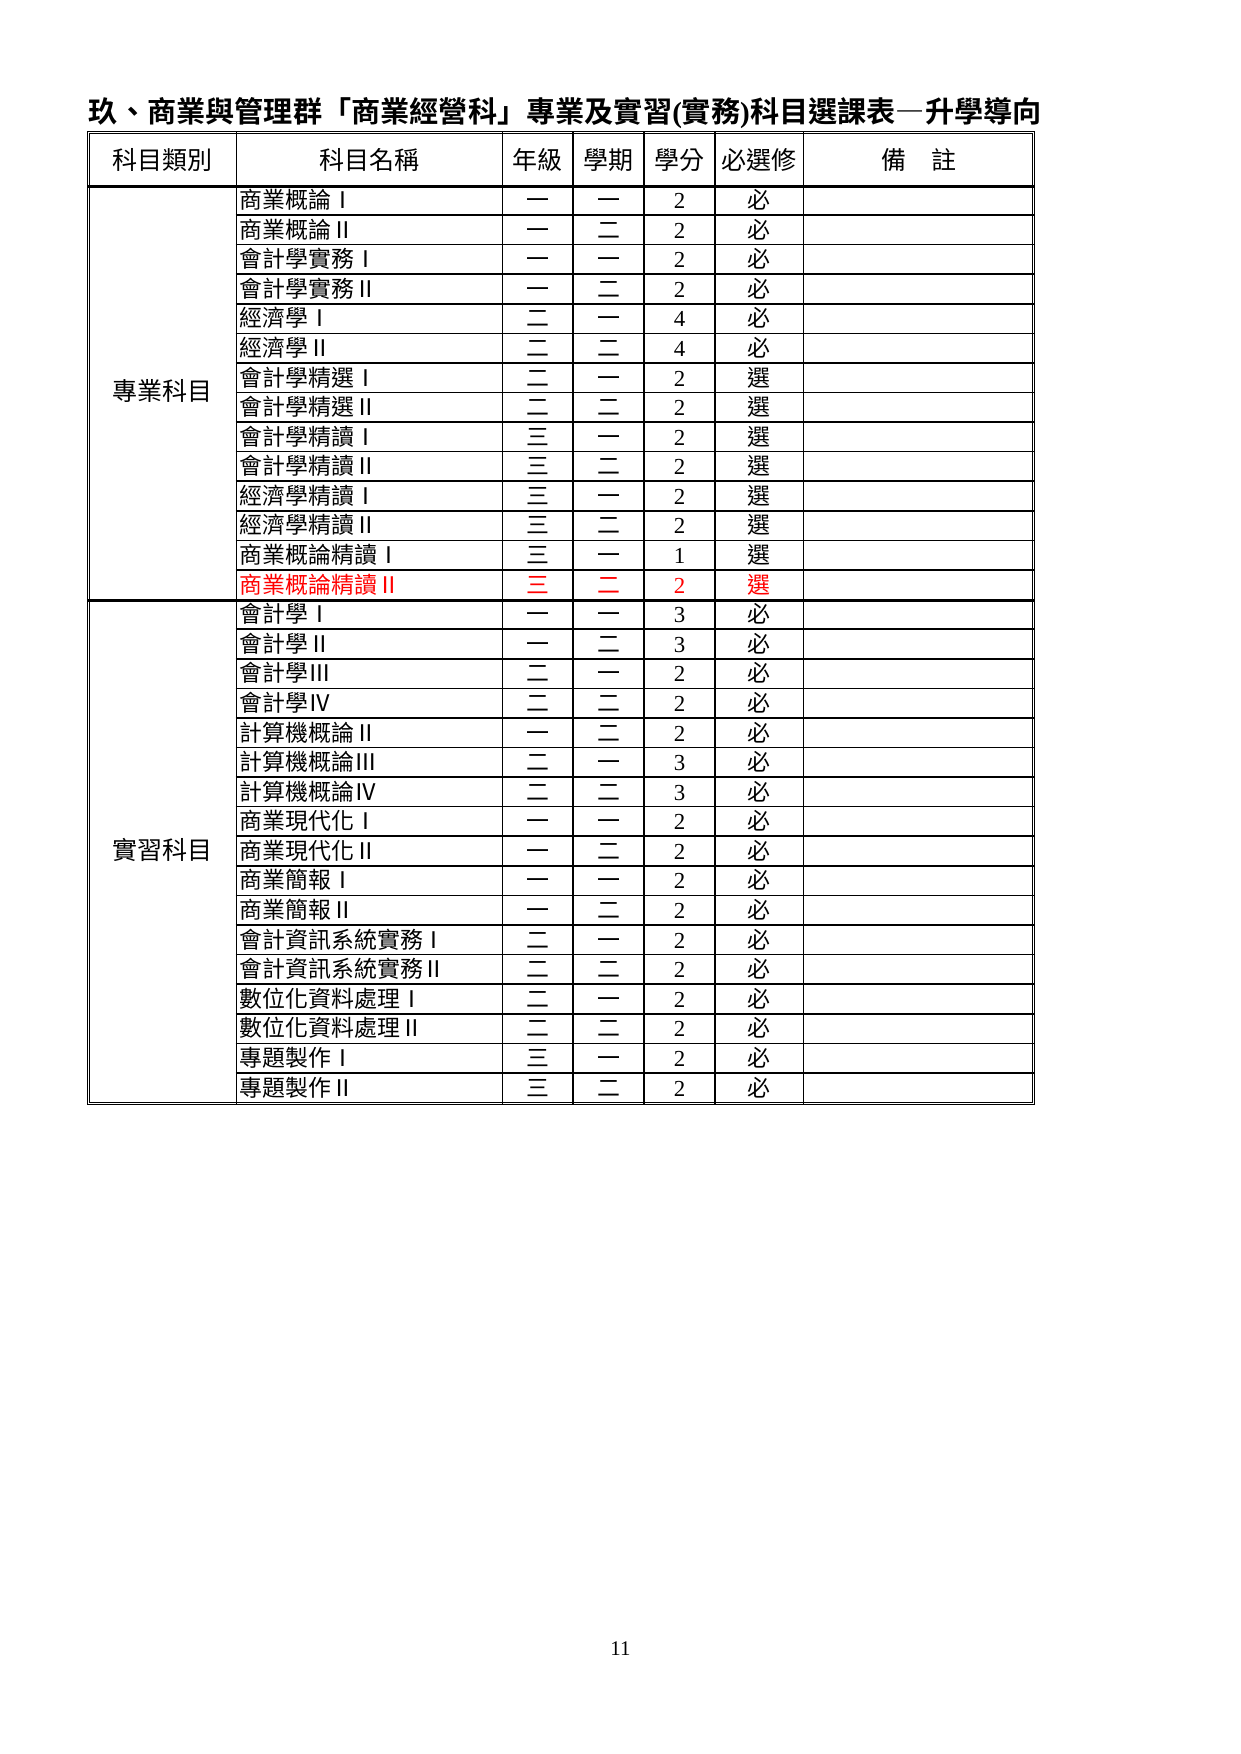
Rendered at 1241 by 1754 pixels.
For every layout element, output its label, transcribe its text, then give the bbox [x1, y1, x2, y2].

table_cell 一 [574, 602, 643, 628]
table_cell [804, 660, 1032, 687]
table_cell 二 [574, 630, 643, 658]
table_cell 2 [645, 275, 714, 303]
table_cell 必 [716, 689, 803, 717]
table_header 年級 [503, 134, 572, 184]
table_cell 一 [574, 1044, 643, 1072]
table_cell 二 [574, 719, 643, 747]
table_cell 必 [716, 275, 803, 303]
table_cell 2 [645, 571, 714, 599]
table_cell 專業科目 [90, 188, 236, 599]
table_cell 二 [574, 837, 643, 865]
table_cell 一 [503, 216, 572, 244]
table_cell 二 [574, 512, 643, 539]
table_cell 會計學Ⅲ [237, 660, 502, 687]
table_cell 2 [645, 512, 714, 539]
table_cell 二 [574, 275, 643, 303]
table_cell [804, 896, 1032, 924]
table_cell 二 [503, 926, 572, 954]
table_cell 2 [645, 188, 714, 214]
table_cell 三 [503, 571, 572, 599]
table_cell 一 [503, 630, 572, 658]
table_cell [804, 719, 1032, 747]
table_cell 一 [503, 837, 572, 865]
table_cell 二 [574, 955, 643, 983]
table_cell 必 [716, 896, 803, 924]
table_cell 一 [503, 188, 572, 214]
table_cell 2 [645, 1074, 714, 1102]
table_cell 二 [503, 364, 572, 392]
table_cell 2 [645, 660, 714, 687]
table_cell 一 [574, 867, 643, 894]
table_cell [804, 1044, 1032, 1072]
table_cell 必 [716, 602, 803, 628]
table_cell 2 [645, 452, 714, 480]
table_cell 2 [645, 867, 714, 894]
table_cell 3 [645, 602, 714, 628]
table_cell 商業概論精讀Ⅰ [237, 541, 502, 569]
table_cell 選 [716, 452, 803, 480]
table_cell 一 [503, 807, 572, 835]
table_cell [804, 630, 1032, 658]
table_cell 會計學精讀Ⅰ [237, 423, 502, 451]
table_cell 必 [716, 926, 803, 954]
table_cell 計算機概論Ⅳ [237, 778, 502, 806]
table_cell 一 [503, 602, 572, 628]
table_cell 一 [503, 896, 572, 924]
table_cell [804, 985, 1032, 1013]
table_cell [804, 364, 1032, 392]
table_cell [804, 689, 1032, 717]
table_cell 三 [503, 423, 572, 451]
table_cell 二 [503, 689, 572, 717]
table_cell 一 [574, 305, 643, 332]
text 玖、商業與管理群「商業經營科」專業及實習(實務)科目選課表—升學導向 [89, 89, 1152, 131]
table_cell 2 [645, 245, 714, 273]
table_cell [804, 1015, 1032, 1042]
table_cell [804, 305, 1032, 332]
table_cell [804, 1074, 1032, 1102]
table_cell 經濟學Ⅱ [237, 334, 502, 362]
table_cell 二 [503, 778, 572, 806]
table_cell 商業概論精讀Ⅱ [237, 571, 502, 599]
table_cell 會計學實務Ⅱ [237, 275, 502, 303]
table_cell 三 [503, 482, 572, 510]
table_cell 一 [503, 245, 572, 273]
table_cell 必 [716, 867, 803, 894]
table_cell [804, 512, 1032, 539]
table_cell 一 [574, 541, 643, 569]
table_cell 必 [716, 245, 803, 273]
table_cell 必 [716, 807, 803, 835]
table_cell 2 [645, 482, 714, 510]
table_cell [804, 245, 1032, 273]
table_cell 計算機概論Ⅲ [237, 748, 502, 776]
table_cell [804, 541, 1032, 569]
table_cell 選 [716, 571, 803, 599]
table_cell 必 [716, 955, 803, 983]
table_cell 會計學精選Ⅱ [237, 393, 502, 421]
table_cell 商業概論Ⅱ [237, 216, 502, 244]
table_cell 會計學精選Ⅰ [237, 364, 502, 392]
table_header 科目名稱 [237, 134, 502, 184]
table_cell [804, 482, 1032, 510]
table_cell 二 [574, 689, 643, 717]
table_cell 三 [503, 452, 572, 480]
table_cell 必 [716, 1074, 803, 1102]
table_cell 一 [574, 985, 643, 1013]
table_cell [804, 423, 1032, 451]
table_cell 數位化資料處理Ⅰ [237, 985, 502, 1013]
table_cell 三 [503, 1074, 572, 1102]
table_cell 數位化資料處理Ⅱ [237, 1015, 502, 1042]
table_cell 必 [716, 1044, 803, 1072]
table_cell [804, 393, 1032, 421]
table_cell [804, 571, 1032, 599]
table_cell [804, 837, 1032, 865]
table_cell 二 [503, 305, 572, 332]
table_cell 2 [645, 393, 714, 421]
table_cell 二 [574, 1015, 643, 1042]
table_cell 專題製作Ⅱ [237, 1074, 502, 1102]
table_header 科目類別 [90, 134, 236, 184]
table_cell 專題製作Ⅰ [237, 1044, 502, 1072]
table_cell 會計學Ⅰ [237, 602, 502, 628]
table_cell 二 [574, 571, 643, 599]
table_cell [804, 452, 1032, 480]
table_cell 會計學Ⅳ [237, 689, 502, 717]
table_cell [804, 955, 1032, 983]
table_cell 三 [503, 541, 572, 569]
table_cell 一 [574, 423, 643, 451]
table_cell 2 [645, 1015, 714, 1042]
table_cell 2 [645, 364, 714, 392]
table_cell 必 [716, 305, 803, 332]
table_cell 選 [716, 482, 803, 510]
table_cell 2 [645, 689, 714, 717]
table_header 學期 [574, 134, 643, 184]
table_cell 二 [503, 393, 572, 421]
table_cell 2 [645, 1044, 714, 1072]
table_cell 2 [645, 423, 714, 451]
table_cell 經濟學Ⅰ [237, 305, 502, 332]
table_cell [804, 188, 1032, 214]
table_cell 2 [645, 896, 714, 924]
table_cell [804, 926, 1032, 954]
table_cell 3 [645, 778, 714, 806]
table_cell 會計資訊系統實務Ⅰ [237, 926, 502, 954]
table_cell 一 [574, 364, 643, 392]
table_cell 2 [645, 955, 714, 983]
table_cell 必 [716, 778, 803, 806]
table_cell 2 [645, 985, 714, 1013]
table_cell 二 [503, 334, 572, 362]
table_cell [804, 334, 1032, 362]
table_cell 一 [574, 748, 643, 776]
table_cell 一 [503, 867, 572, 894]
table_cell 必 [716, 188, 803, 214]
table_cell 一 [574, 245, 643, 273]
table_cell 三 [503, 1044, 572, 1072]
table_cell 2 [645, 926, 714, 954]
table_cell 實習科目 [90, 602, 236, 1102]
table_cell 4 [645, 305, 714, 332]
table_cell 三 [503, 512, 572, 539]
table_cell 選 [716, 541, 803, 569]
table_cell 商業簡報Ⅰ [237, 867, 502, 894]
table_cell 1 [645, 541, 714, 569]
table_cell 一 [503, 275, 572, 303]
table_cell 二 [574, 896, 643, 924]
table_header 學分 [645, 134, 714, 184]
table_cell [804, 867, 1032, 894]
table_cell 必 [716, 1015, 803, 1042]
table_cell 經濟學精讀Ⅰ [237, 482, 502, 510]
table_cell 會計學Ⅱ [237, 630, 502, 658]
table_cell 一 [574, 807, 643, 835]
table_cell [804, 748, 1032, 776]
table_cell [804, 602, 1032, 628]
table_cell 必 [716, 216, 803, 244]
table_cell 一 [574, 482, 643, 510]
table_cell 二 [574, 1074, 643, 1102]
table_cell 會計學實務Ⅰ [237, 245, 502, 273]
table_cell 會計學精讀Ⅱ [237, 452, 502, 480]
table_cell 二 [574, 452, 643, 480]
table_cell 選 [716, 393, 803, 421]
table_cell 經濟學精讀Ⅱ [237, 512, 502, 539]
table_cell 二 [503, 660, 572, 687]
table_cell 選 [716, 512, 803, 539]
table_cell 一 [503, 719, 572, 747]
table_cell 二 [574, 334, 643, 362]
table_cell 二 [503, 955, 572, 983]
table_cell 會計資訊系統實務Ⅱ [237, 955, 502, 983]
table_cell 一 [574, 660, 643, 687]
table_cell 一 [574, 188, 643, 214]
table_cell 商業概論Ⅰ [237, 188, 502, 214]
table_cell 二 [574, 393, 643, 421]
table_cell [804, 216, 1032, 244]
table_cell 2 [645, 216, 714, 244]
table_cell 選 [716, 423, 803, 451]
table_cell 二 [574, 216, 643, 244]
table_cell 二 [503, 1015, 572, 1042]
table_cell 必 [716, 334, 803, 362]
table_header 必選修 [716, 134, 803, 184]
table_cell 二 [503, 748, 572, 776]
table_cell 二 [503, 985, 572, 1013]
table_cell [804, 275, 1032, 303]
table_cell 必 [716, 748, 803, 776]
table_cell 必 [716, 719, 803, 747]
table_cell 商業現代化Ⅱ [237, 837, 502, 865]
table_header 備 註 [804, 134, 1032, 184]
table_cell 計算機概論Ⅱ [237, 719, 502, 747]
table_cell 2 [645, 719, 714, 747]
table_cell 必 [716, 837, 803, 865]
table_cell 必 [716, 630, 803, 658]
table_cell 必 [716, 660, 803, 687]
table_cell 一 [574, 926, 643, 954]
table_cell 3 [645, 630, 714, 658]
table_cell [804, 778, 1032, 806]
table_cell 商業現代化Ⅰ [237, 807, 502, 835]
table_cell 選 [716, 364, 803, 392]
table_cell 2 [645, 807, 714, 835]
table_cell 4 [645, 334, 714, 362]
table_cell 必 [716, 985, 803, 1013]
table_cell 2 [645, 837, 714, 865]
table_cell 3 [645, 748, 714, 776]
table_cell 二 [574, 778, 643, 806]
table_cell 商業簡報Ⅱ [237, 896, 502, 924]
table_cell [804, 807, 1032, 835]
